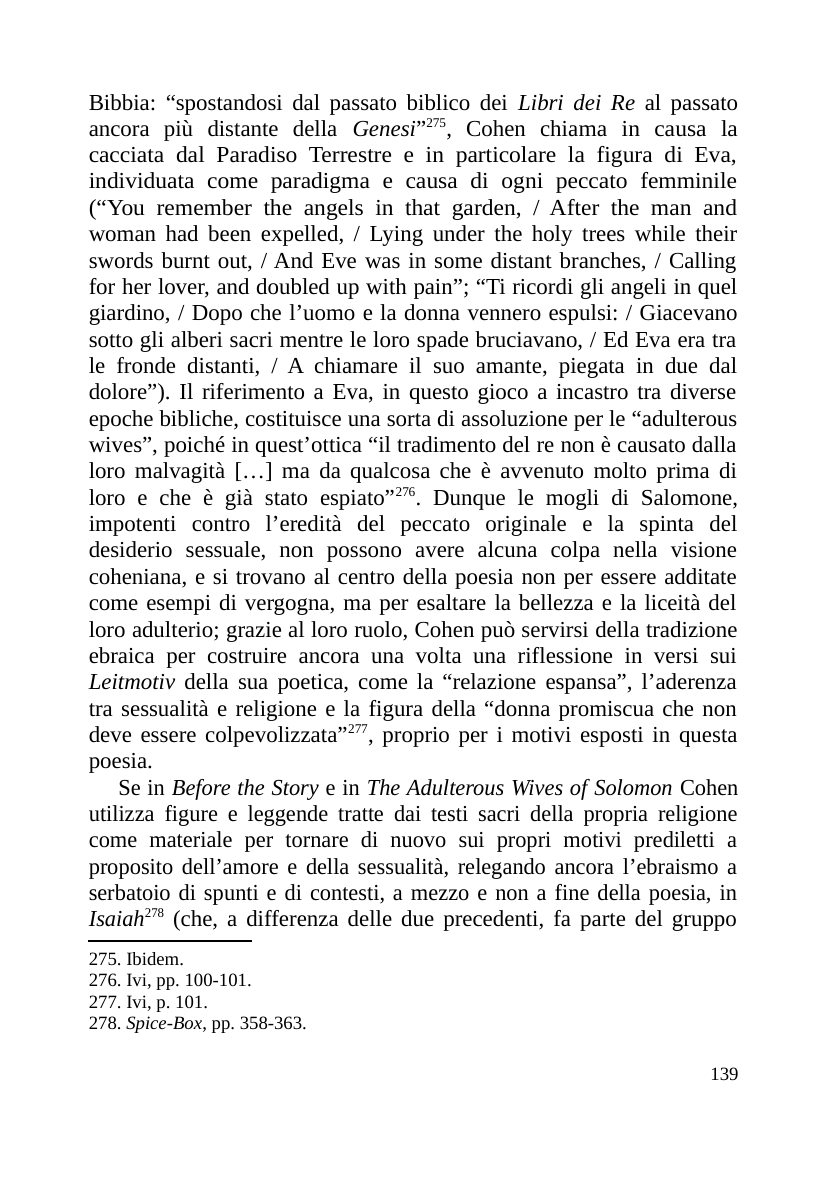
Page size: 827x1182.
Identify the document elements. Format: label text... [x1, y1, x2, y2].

text Ivi, p. 101. [88, 991, 738, 1012]
text Spice-Box, pp. 358-363. [88, 1012, 738, 1034]
text Bibbia: “spostandosi dal passato biblico dei Libri dei Re al passato ancora più distante della Genesi”, Cohen chiama in causa la cacciata dal Paradiso Terrestre e in particolare la figura di Eva, individuata come paradigma e causa di ogni peccato femminile (“You remember the angels in that garden, / After the man and woman had been expelled, / Lying under the holy trees while their swords burnt out, / And Eve was in some distant branches, / Calling for her lover, and doubled up with pain”; “Ti ricordi gli angeli in quel giardino, / Dopo che l’uomo e la donna vennero espulsi: / Giacevano sotto gli alberi sacri mentre le loro spade bruciavano, / Ed Eva era tra le fronde distanti, / A chiamare il suo amante, piegata in due dal dolore”). Il riferimento a Eva, in questo gioco a incastro tra diverse epoche bibliche, costituisce una sorta di assoluzione per le “adulterous wives”, poiché in quest’ottica “il tradimento del re non è causato dalla loro malvagità […] ma da qualcosa che è avvenuto molto prima di loro e che è già stato espiato”. Dunque le mogli di Salomone, impotenti contro l’eredità del peccato originale e la spinta del desiderio sessuale, non possono avere alcuna colpa nella visione coheniana, e si trovano al centro della poesia non per essere additate come esempi di vergogna, ma per esaltare la bellezza e la liceità del loro adulterio; grazie al loro ruolo, Cohen può servirsi della tradizione ebraica per costruire ancora una volta una riflessione in versi sui Leitmotiv della sua poetica, come la “relazione espansa”, l’aderenza tra sessualità e religione e la figura della “donna promiscua che non deve essere colpevolizzata”, proprio per i motivi esposti in questa poesia. [88, 88, 738, 774]
text Ibidem. [88, 947, 738, 969]
text Se in Before the Story e in The Adulterous Wives of Solomon Cohen utilizza figure e leggende tratte dai testi sacri della propria religione come materiale per tornare di nuovo sui propri motivi prediletti a proposito dell’amore e della sessualità, relegando ancora l’ebraismo a serbatoio di spunti e di contesti, a mezzo e non a fine della poesia, in Isaiah (che, a differenza delle due precedenti, fa parte del gruppo [88, 774, 738, 932]
text Ivi, pp. 100-101. [88, 969, 738, 991]
